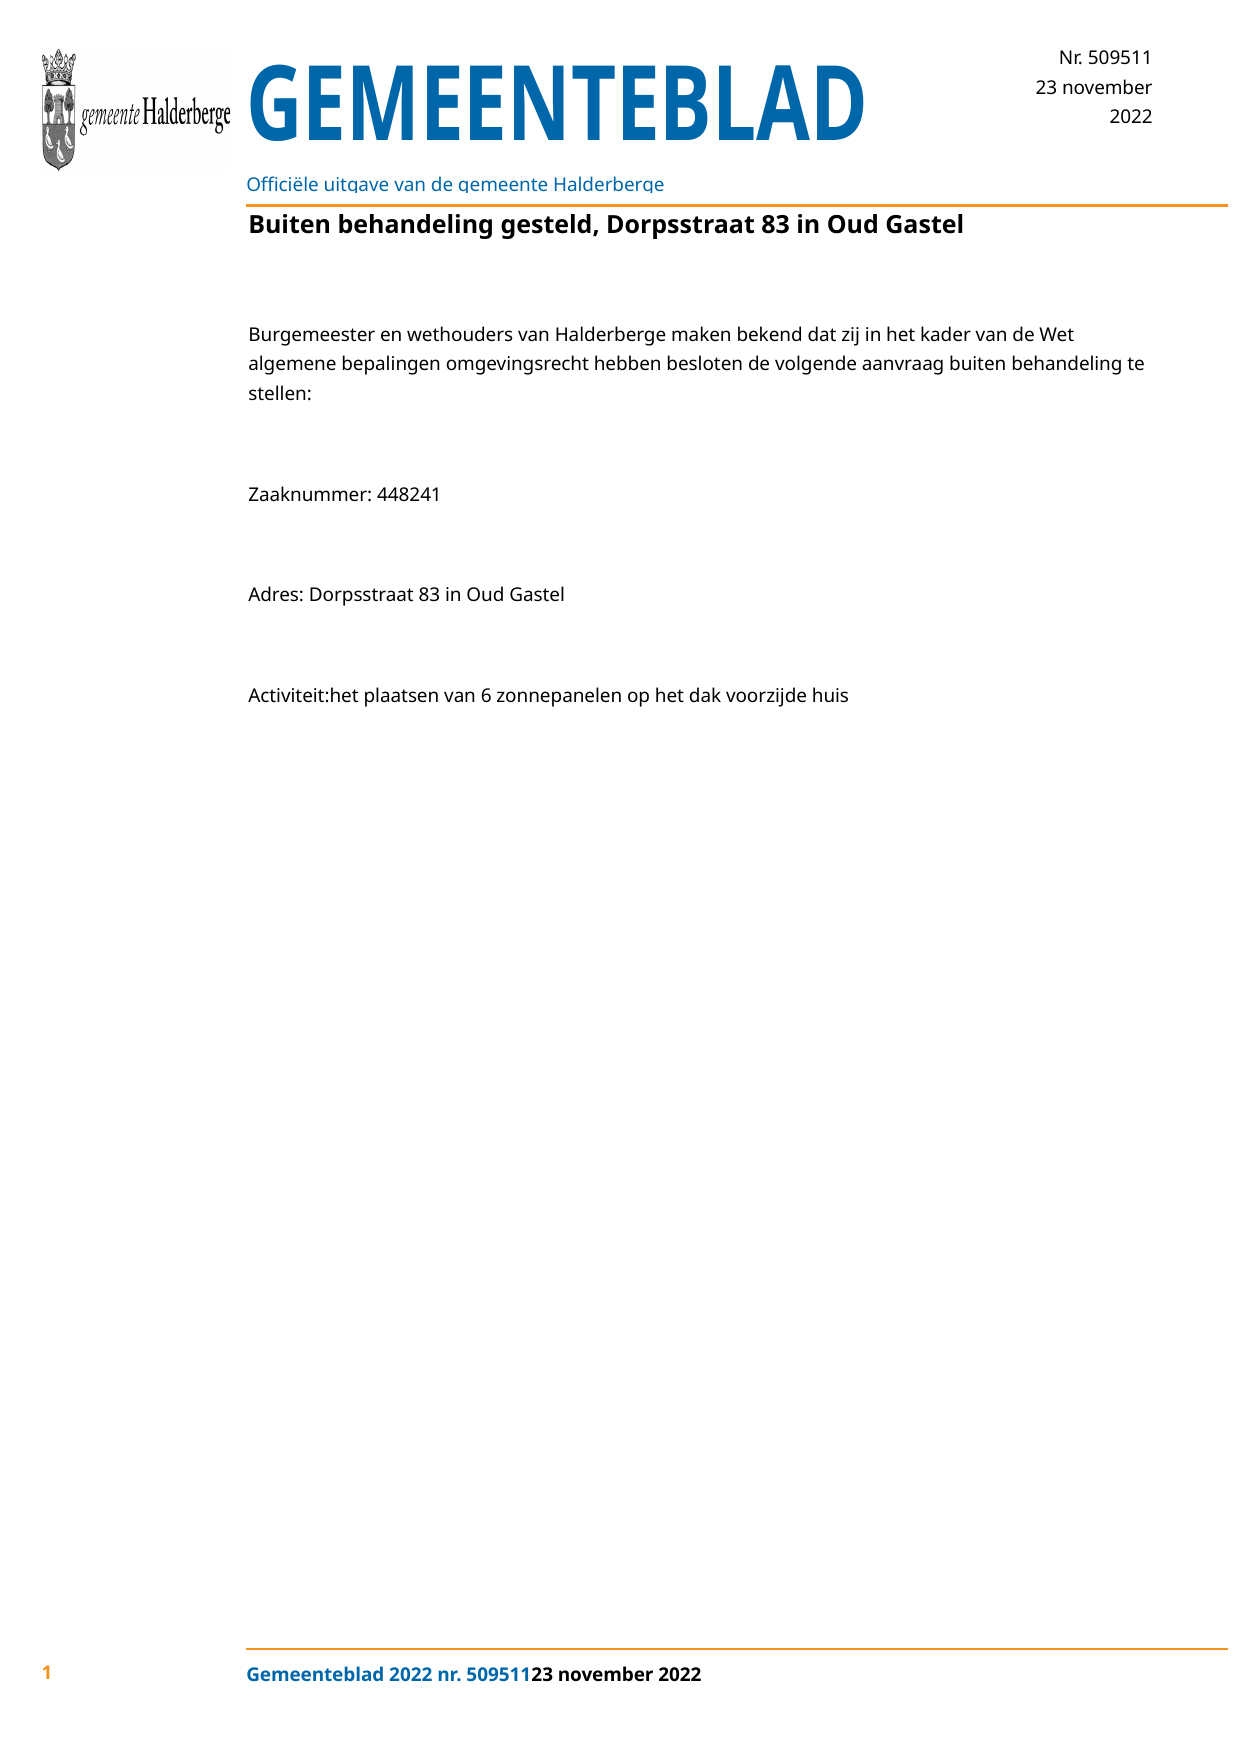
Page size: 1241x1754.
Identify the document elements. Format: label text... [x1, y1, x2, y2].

text Adres: Dorpsstraat 83 in Oud Gastel [248, 582, 1152, 607]
picture [41, 47, 231, 172]
text Buiten behandeling gesteld, Dorpsstraat 83 in Oud Gastel [248, 207, 1152, 241]
text Activiteit:het plaatsen van 6 zonnepanelen op het dak voorzijde huis [248, 682, 1152, 708]
text Zaaknummer: 448241 [248, 481, 1152, 506]
text Burgemeester en wethouders van Halderberge maken bekend dat zij in het kader van de Wet algemene bepalingen omgevingsrecht hebben besloten de volgende aanvraag buiten behandeling te stellen: [248, 321, 1152, 406]
